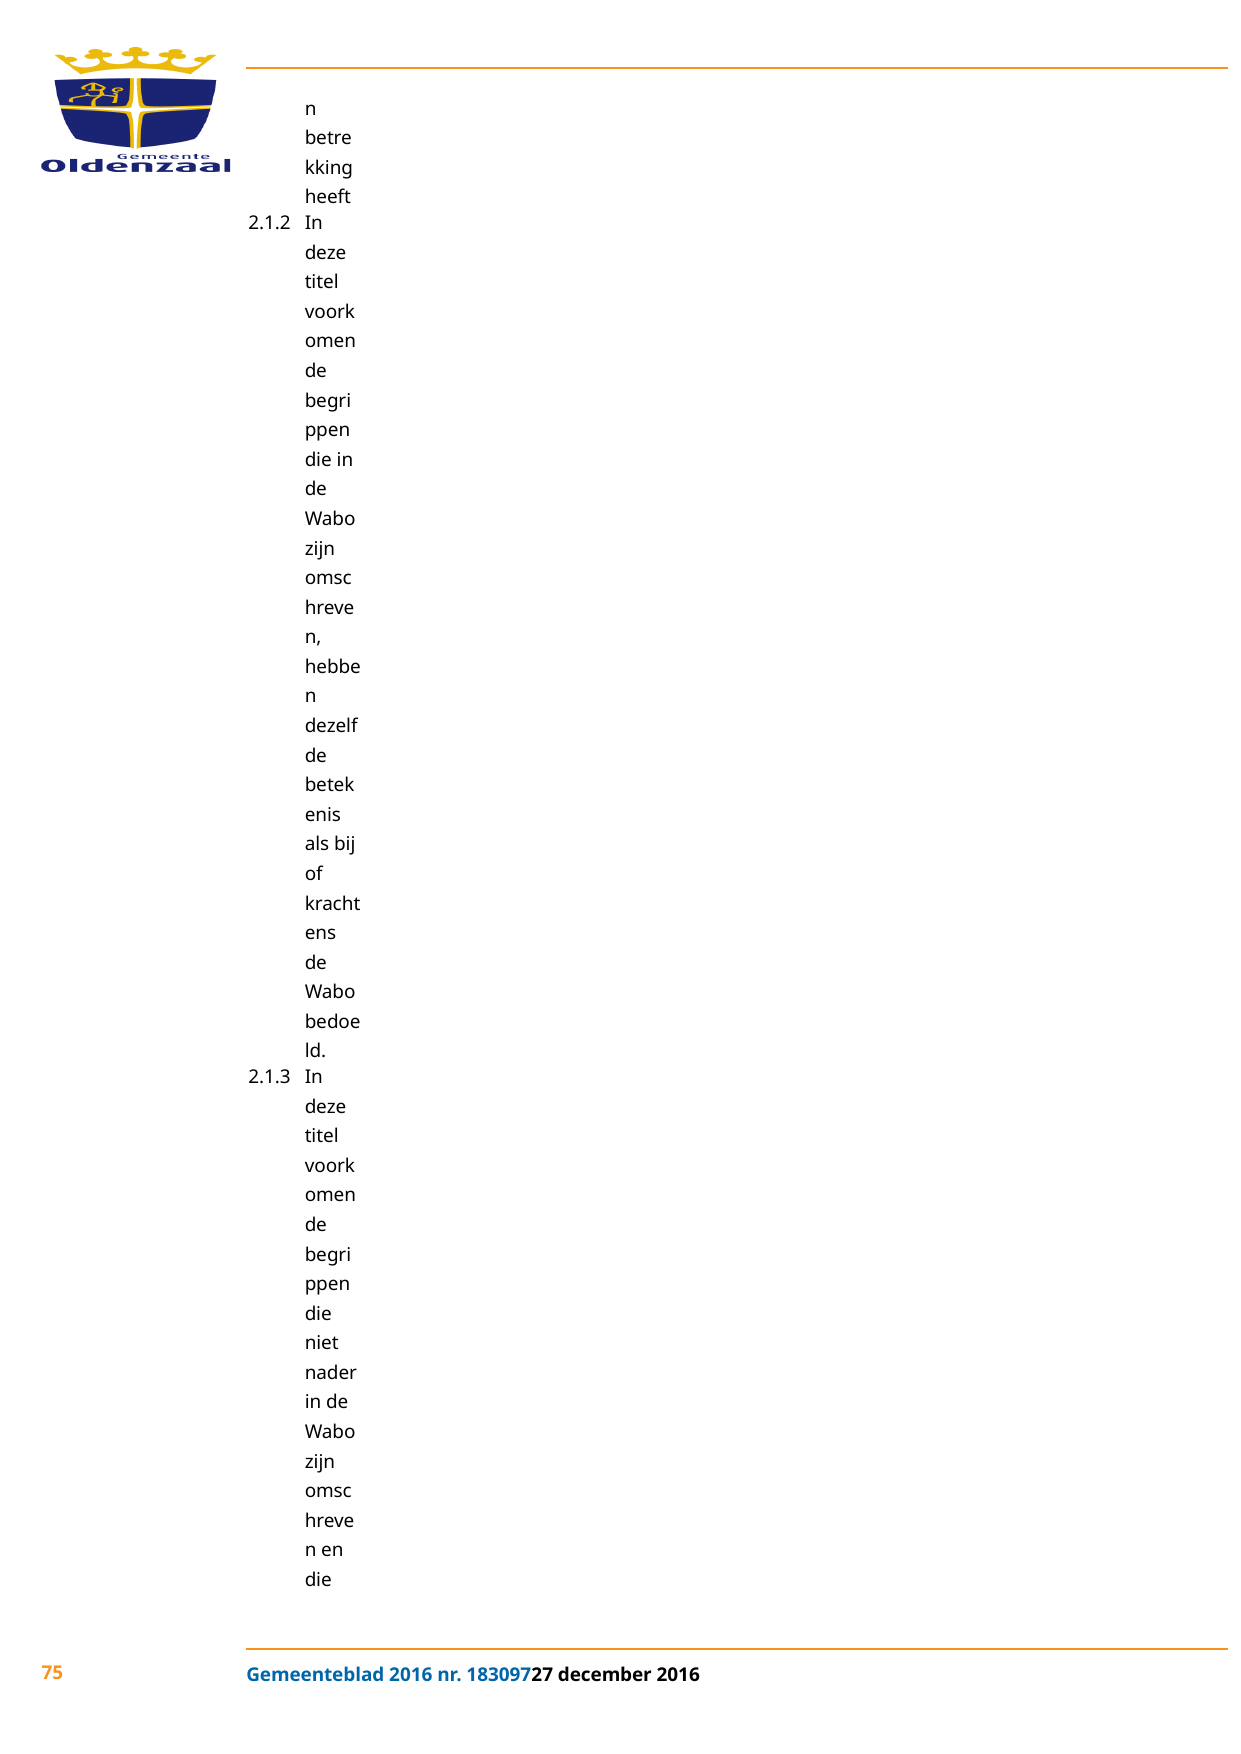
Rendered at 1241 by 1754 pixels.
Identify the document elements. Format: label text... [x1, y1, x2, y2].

table_cell 2.1.3 [248, 1063, 304, 1592]
picture [41, 47, 231, 172]
table_cell [418, 209, 474, 1063]
table_cell [361, 209, 417, 1063]
table_cell 2.1.2 [248, 209, 304, 1063]
table_cell [248, 95, 304, 209]
table_cell [418, 1063, 474, 1592]
table_cell In deze titel voorkomende begrippen die in de Wabo zijn omschreven, hebben dezelfde betekenis als bij of krachtens de Wabo bedoeld. [305, 209, 361, 1063]
table_cell [361, 95, 417, 209]
table_cell n betrekking heeft [305, 95, 361, 209]
table_cell [418, 95, 474, 209]
table_cell In deze titel voorkomende begrippen die niet nader in de Wabo zijn omschreven en die [305, 1063, 361, 1592]
table_cell [361, 1063, 417, 1592]
